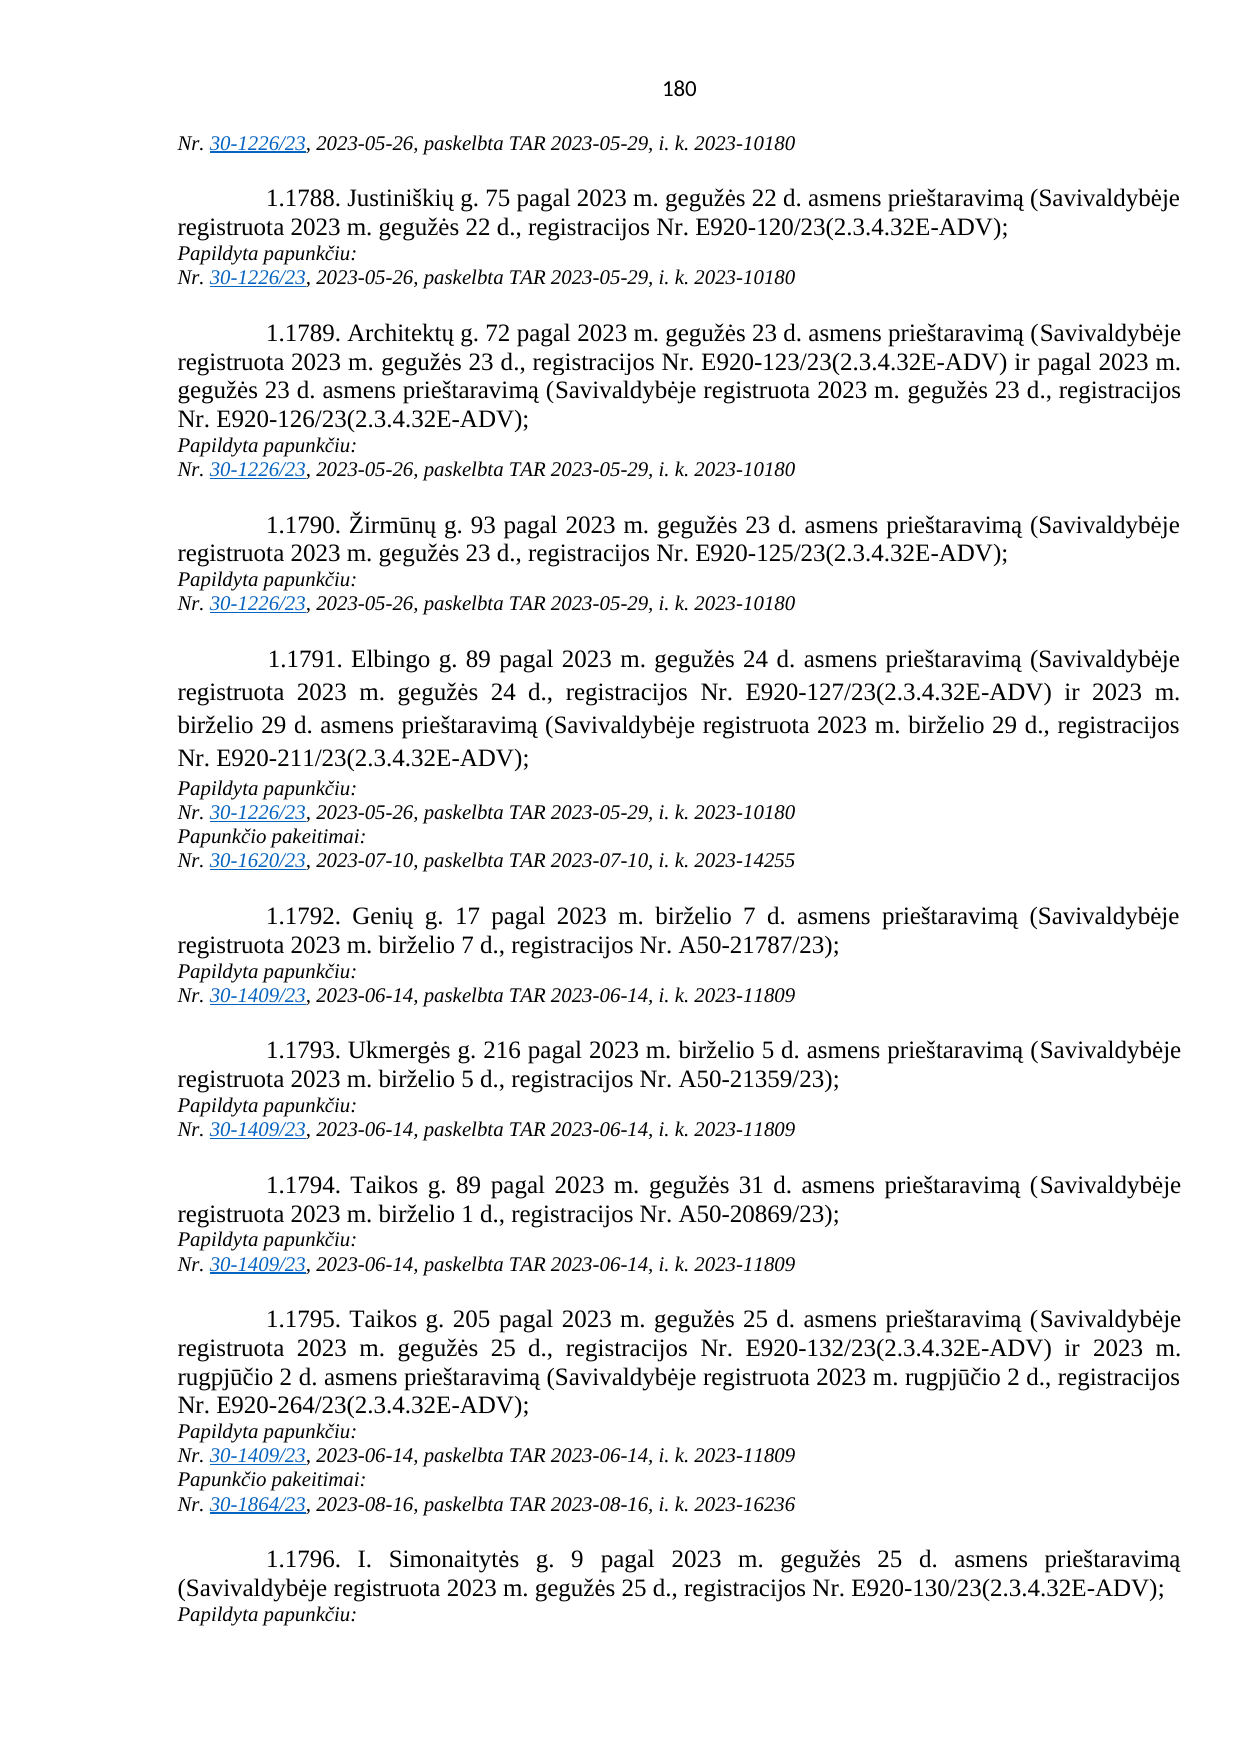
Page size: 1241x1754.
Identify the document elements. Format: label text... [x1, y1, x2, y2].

text Papildyta papunkčiu: [177, 1093, 1181, 1117]
text Nr. 30-1226/23, 2023-05-26, paskelbta TAR 2023-05-29, i. k. 2023-10180 [177, 591, 1181, 615]
text Papildyta papunkčiu: [177, 433, 1181, 457]
text 1.1793. Ukmergės g. 216 pagal 2023 m. birželio 5 d. asmens prieštaravimą (Savivaldybėje registruota 2023 m. birželio 5 d., registracijos Nr. A50-21359/23); [177, 1036, 1181, 1093]
text Nr. 30-1226/23, 2023-05-26, paskelbta TAR 2023-05-29, i. k. 2023-10180 [177, 457, 1181, 481]
text 1.1796. I. Simonaitytės g. 9 pagal 2023 m. gegužės 25 d. asmens prieštaravimą (Savivaldybėje registruota 2023 m. gegužės 25 d., registracijos Nr. E920-130/23(2.3.4.32E-ADV); [177, 1544, 1181, 1602]
text Nr. 30-1409/23, 2023-06-14, paskelbta TAR 2023-06-14, i. k. 2023-11809 [177, 1251, 1181, 1276]
text Nr. 30-1620/23, 2023-07-10, paskelbta TAR 2023-07-10, i. k. 2023-14255 [177, 848, 1181, 872]
text Papildyta papunkčiu: [177, 567, 1181, 591]
text 1.1792. Genių g. 17 pagal 2023 m. birželio 7 d. asmens prieštaravimą (Savivaldybėje registruota 2023 m. birželio 7 d., registracijos Nr. A50-21787/23); [177, 901, 1181, 959]
text Papildyta papunkčiu: [177, 959, 1181, 983]
text Nr. 30-1226/23, 2023-05-26, paskelbta TAR 2023-05-29, i. k. 2023-10180 [177, 800, 1181, 824]
text Nr. 30-1226/23, 2023-05-26, paskelbta TAR 2023-05-29, i. k. 2023-10180 [177, 265, 1181, 289]
text Nr. 30-1409/23, 2023-06-14, paskelbta TAR 2023-06-14, i. k. 2023-11809 [177, 1117, 1181, 1141]
text 1.1794. Taikos g. 89 pagal 2023 m. gegužės 31 d. asmens prieštaravimą (Savivaldybėje registruota 2023 m. birželio 1 d., registracijos Nr. A50-20869/23); [177, 1170, 1181, 1227]
text Nr. 30-1226/23, 2023-05-26, paskelbta TAR 2023-05-29, i. k. 2023-10180 [177, 131, 1181, 155]
text Papildyta papunkčiu: [177, 776, 1181, 800]
text Nr. 30-1409/23, 2023-06-14, paskelbta TAR 2023-06-14, i. k. 2023-11809 [177, 983, 1181, 1007]
text 1.1795. Taikos g. 205 pagal 2023 m. gegužės 25 d. asmens prieštaravimą (Savivaldybėje registruota 2023 m. gegužės 25 d., registracijos Nr. E920-132/23(2.3.4.32E-ADV) ir 2023 m. rugpjūčio 2 d. asmens prieštaravimą (Savivaldybėje registruota 2023 m. rugpjūčio 2 d., registracijos Nr. E920-264/23(2.3.4.32E-ADV); [177, 1304, 1181, 1419]
text 1.1791. Elbingo g. 89 pagal 2023 m. gegužės 24 d. asmens prieštaravimą (Savivaldybėje registruota 2023 m. gegužės 24 d., registracijos Nr. E920-127/23(2.3.4.32E-ADV) ir 2023 m. birželio 29 d. asmens prieštaravimą (Savivaldybėje registruota 2023 m. birželio 29 d., registracijos Nr. E920-211/23(2.3.4.32E-ADV); [177, 644, 1181, 772]
text 1.1790. Žirmūnų g. 93 pagal 2023 m. gegužės 23 d. asmens prieštaravimą (Savivaldybėje registruota 2023 m. gegužės 23 d., registracijos Nr. E920-125/23(2.3.4.32E-ADV); [177, 510, 1181, 567]
text Papildyta papunkčiu: [177, 1419, 1181, 1443]
text 1.1788. Justiniškių g. 75 pagal 2023 m. gegužės 22 d. asmens prieštaravimą (Savivaldybėje registruota 2023 m. gegužės 22 d., registracijos Nr. E920-120/23(2.3.4.32E-ADV); [177, 183, 1181, 241]
text Nr. 30-1409/23, 2023-06-14, paskelbta TAR 2023-06-14, i. k. 2023-11809 [177, 1443, 1181, 1467]
text Papunkčio pakeitimai: [177, 1467, 1181, 1491]
text Papildyta papunkčiu: [177, 1227, 1181, 1251]
text Nr. 30-1864/23, 2023-08-16, paskelbta TAR 2023-08-16, i. k. 2023-16236 [177, 1491, 1181, 1516]
text Papildyta papunkčiu: [177, 1602, 1181, 1626]
text Papildyta papunkčiu: [177, 241, 1181, 265]
text 1.1789. Architektų g. 72 pagal 2023 m. gegužės 23 d. asmens prieštaravimą (Savivaldybėje registruota 2023 m. gegužės 23 d., registracijos Nr. E920-123/23(2.3.4.32E-ADV) ir pagal 2023 m. gegužės 23 d. asmens prieštaravimą (Savivaldybėje registruota 2023 m. gegužės 23 d., registracijos Nr. E920-126/23(2.3.4.32E-ADV); [177, 318, 1181, 433]
text Papunkčio pakeitimai: [177, 824, 1181, 848]
